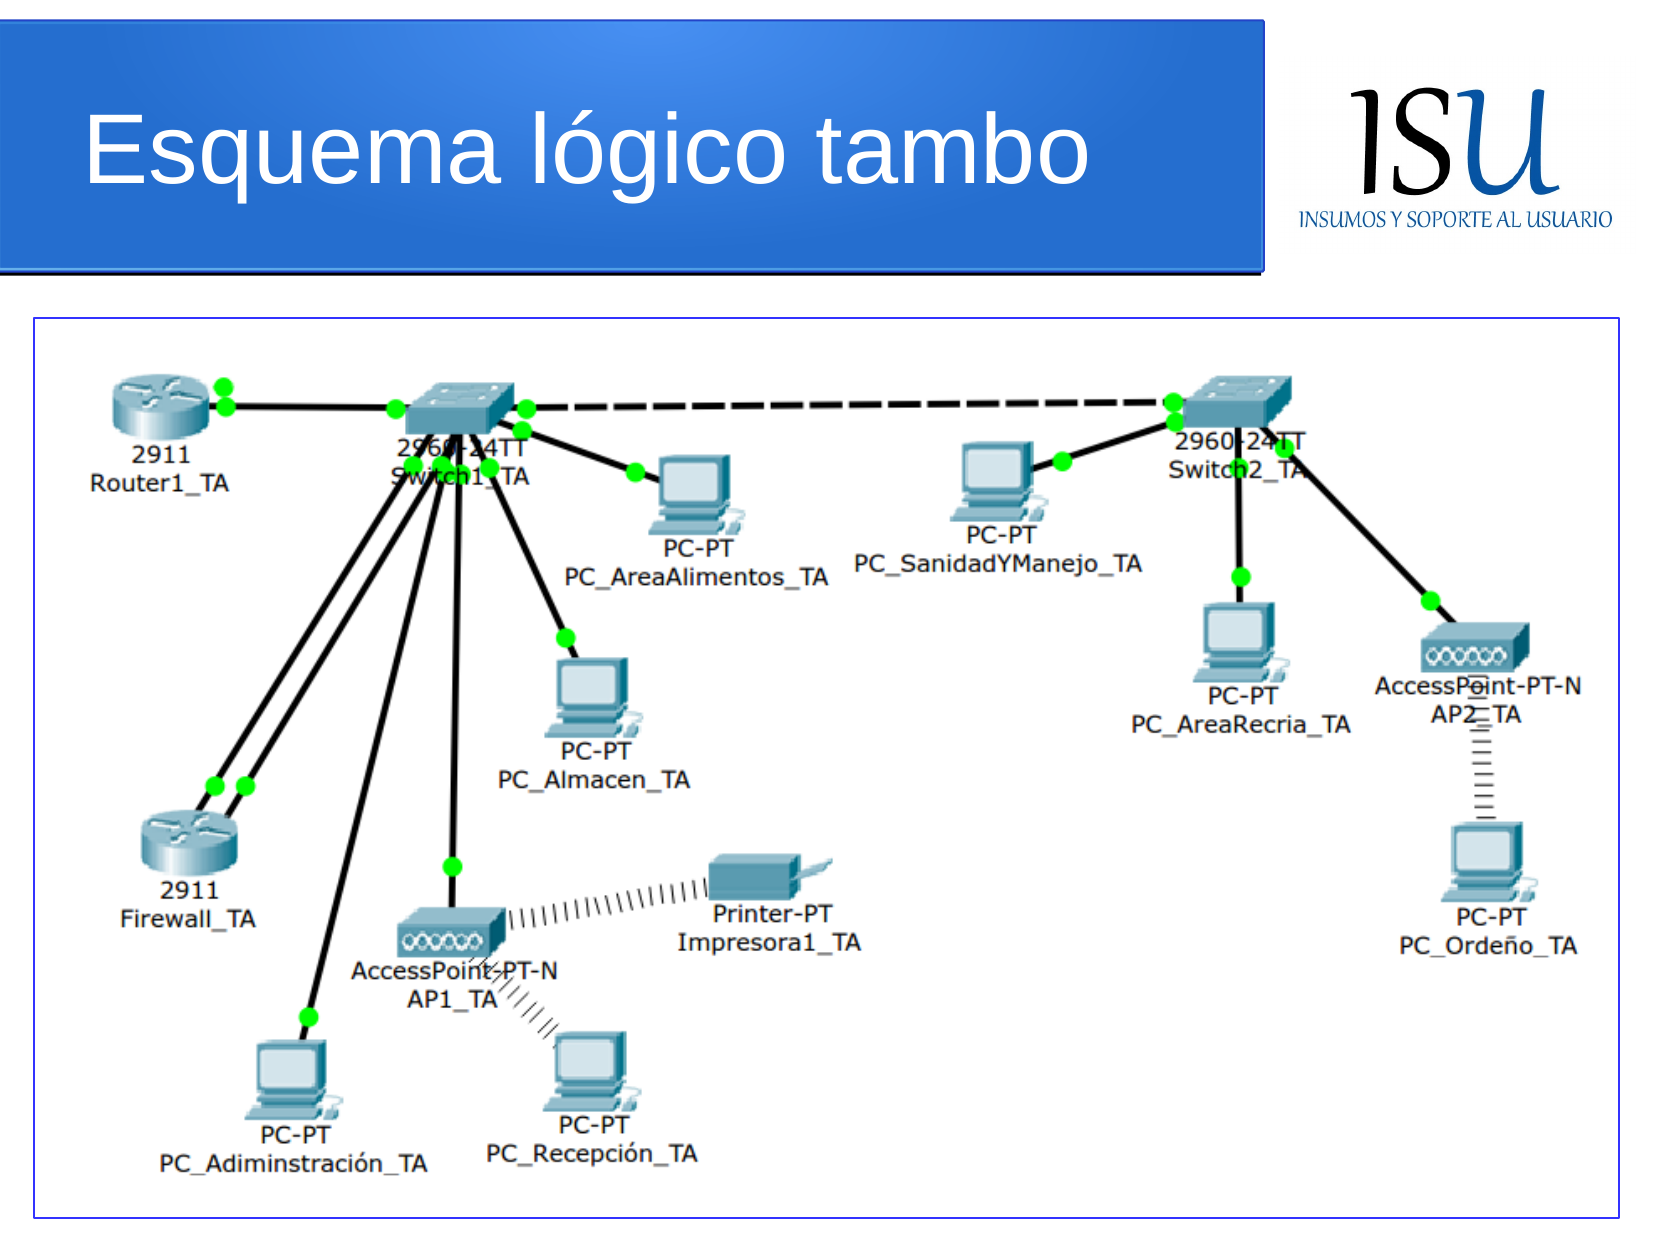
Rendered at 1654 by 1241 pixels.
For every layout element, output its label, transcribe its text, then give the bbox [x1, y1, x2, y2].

picture [1279, 56, 1636, 254]
title Esquema lógico tambo [82, 47, 1235, 252]
picture [35, 318, 1619, 1217]
